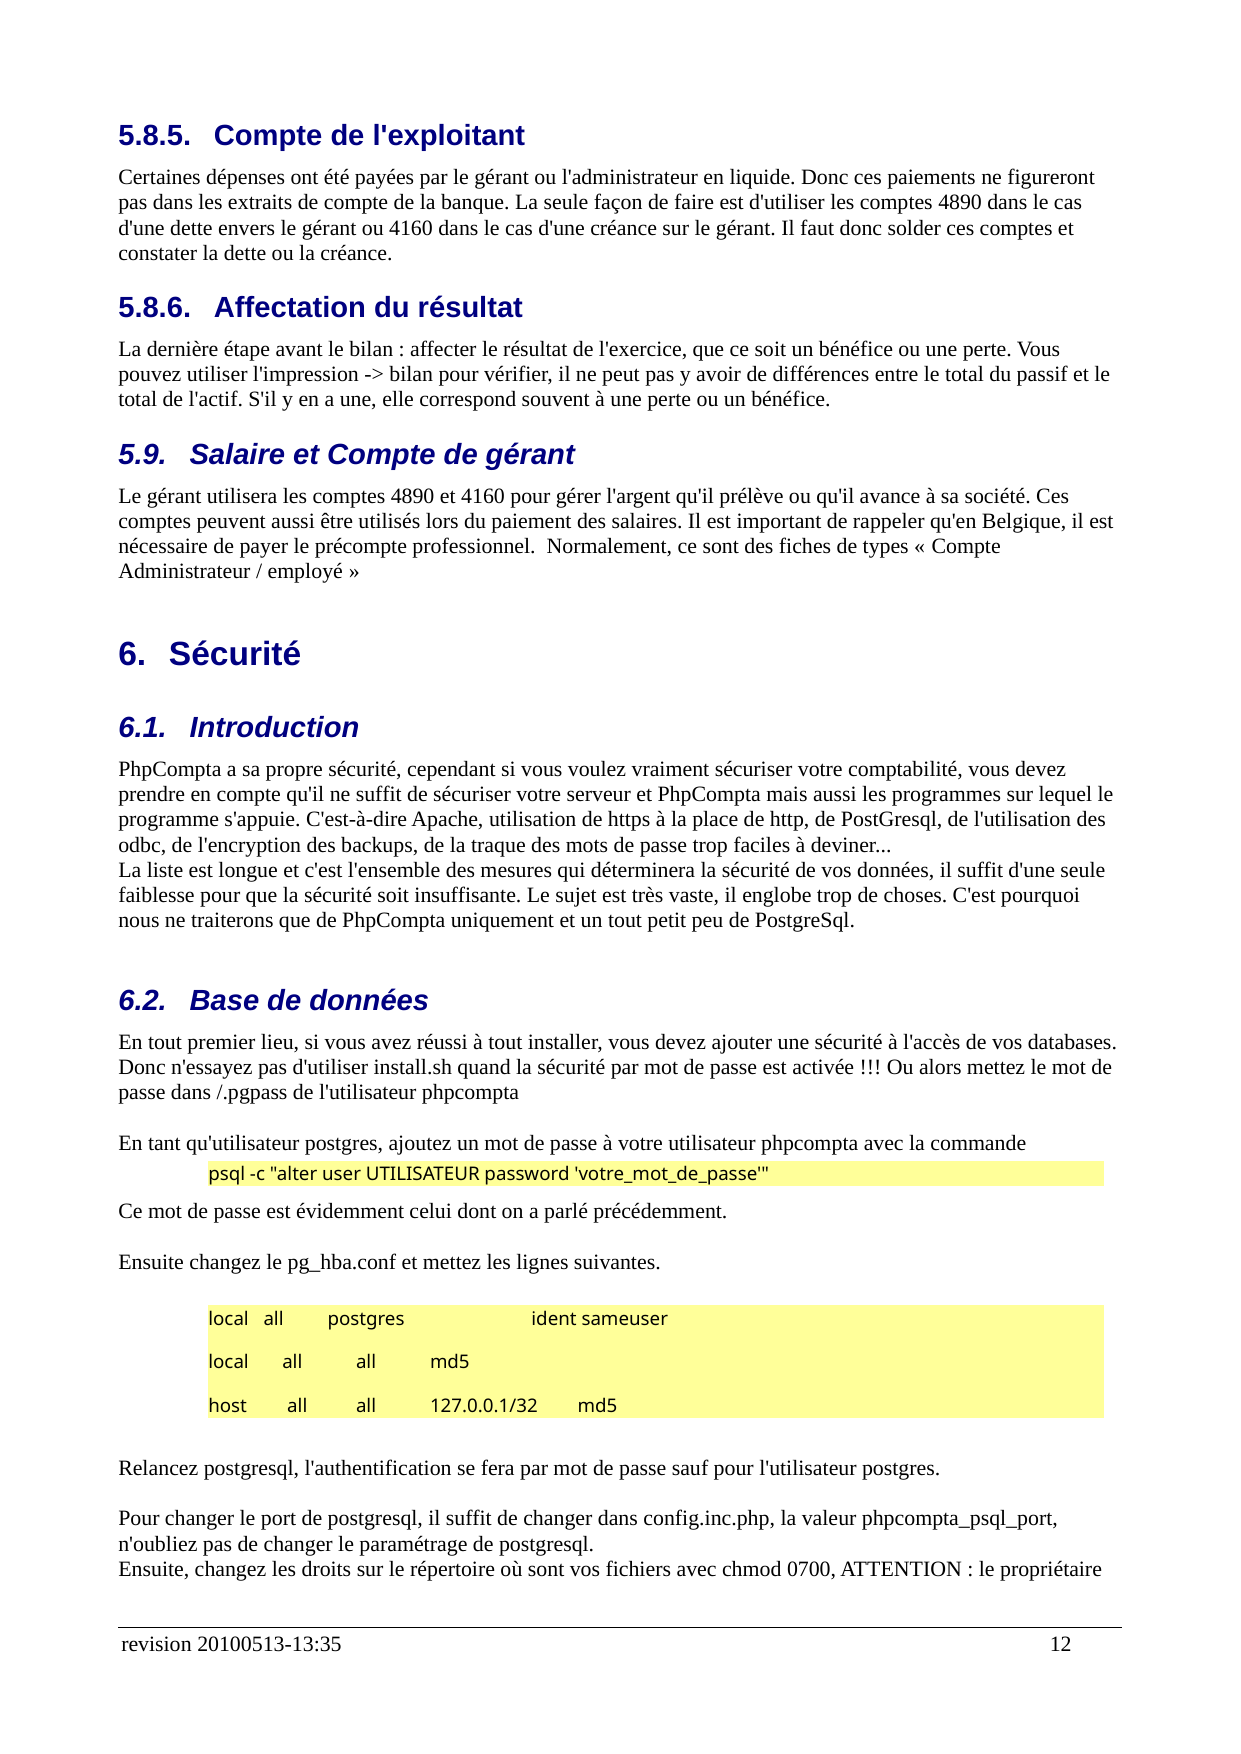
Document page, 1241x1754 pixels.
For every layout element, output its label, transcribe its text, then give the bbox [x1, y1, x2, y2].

text psql -c "alter user UTILISATEUR password 'votre_mot_de_passe'" [208, 1161, 1104, 1186]
subtitle Sécurité [118, 634, 1122, 672]
text En tout premier lieu, si vous avez réussi à tout installer, vous devez ajouter une sécurité à l'accès de vos databases. Donc n'essayez pas d'utiliser install.sh quand la sécurité par mot de passe est activée !!! Ou alors mettez le mot de passe dans /.pgpass de l'utilisateur phpcompta [118, 1029, 1122, 1104]
text Pour changer le port de postgresql, il suffit de changer dans config.inc.php, la valeur phpcompta_psql_port, n'oubliez pas de changer le paramétrage de postgresql. [118, 1505, 1122, 1556]
text Ensuite changez le pg_hba.conf et mettez les lignes suivantes. [118, 1249, 1122, 1274]
subtitle Introduction [118, 710, 1122, 743]
text PhpCompta a sa propre sécurité, cependant si vous voulez vraiment sécuriser votre comptabilité, vous devez prendre en compte qu'il ne suffit de sécuriser votre serveur et PhpCompta mais aussi les programmes sur lequel le programme s'appuie. C'est-à-dire Apache, utilisation de https à la place de http, de PostGresql, de l'utilisation des odbc, de l'encryption des backups, de la traque des mots de passe trop faciles à deviner... [118, 756, 1122, 857]
text En tant qu'utilisateur postgres, ajoutez un mot de passe à votre utilisateur phpcompta avec la commande [118, 1129, 1122, 1155]
text La dernière étape avant le bilan : affecter le résultat de l'exercice, que ce soit un bénéfice ou une perte. Vous pouvez utiliser l'impression -> bilan pour vérifier, il ne peut pas y avoir de différences entre le total du passif et le total de l'actif. S'il y en a une, elle correspond souvent à une perte ou un bénéfice. [118, 336, 1122, 412]
subtitle Affectation du résultat [118, 290, 1122, 323]
text Relancez postgresql, l'authentification se fera par mot de passe sauf pour l'utilisateur postgres. [118, 1455, 1122, 1480]
subtitle Base de données [118, 983, 1122, 1016]
text Certaines dépenses ont été payées par le gérant ou l'administrateur en liquide. Donc ces paiements ne figureront pas dans les extraits de compte de la banque. La seule façon de faire est d'utiliser les comptes 4890 dans le cas d'une dette envers le gérant ou 4160 dans le cas d'une créance sur le gérant. Il faut donc solder ces comptes et constater la dette ou la créance. [118, 164, 1122, 265]
subtitle Compte de l'exploitant [118, 118, 1122, 152]
text Ensuite, changez les droits sur le répertoire où sont vos fichiers avec chmod 0700, ATTENTION : le propriétaire [118, 1556, 1122, 1581]
text Le gérant utilisera les comptes 4890 et 4160 pour gérer l'argent qu'il prélève ou qu'il avance à sa société. Ces comptes peuvent aussi être utilisés lors du paiement des salaires. Il est important de rappeler qu'en Belgique, il est nécessaire de payer le précompte professionnel. Normalement, ce sont des fiches de types « Compte Administrateur / employé » [118, 483, 1122, 583]
text La liste est longue et c'est l'ensemble des mesures qui déterminera la sécurité de vos données, il suffit d'une seule faiblesse pour que la sécurité soit insuffisante. Le sujet est très vaste, il englobe trop de choses. C'est pourquoi nous ne traiterons que de PhpCompta uniquement et un tout petit peu de PostgreSql. [118, 857, 1122, 932]
text local all all md5 [208, 1349, 1104, 1374]
text Ce mot de passe est évidemment celui dont on a parlé précédemment. [118, 1198, 1122, 1223]
subtitle Salaire et Compte de gérant [118, 437, 1122, 470]
text host all all 127.0.0.1/32 md5 [208, 1392, 1104, 1418]
text local all postgres ident sameuser [208, 1305, 1104, 1331]
